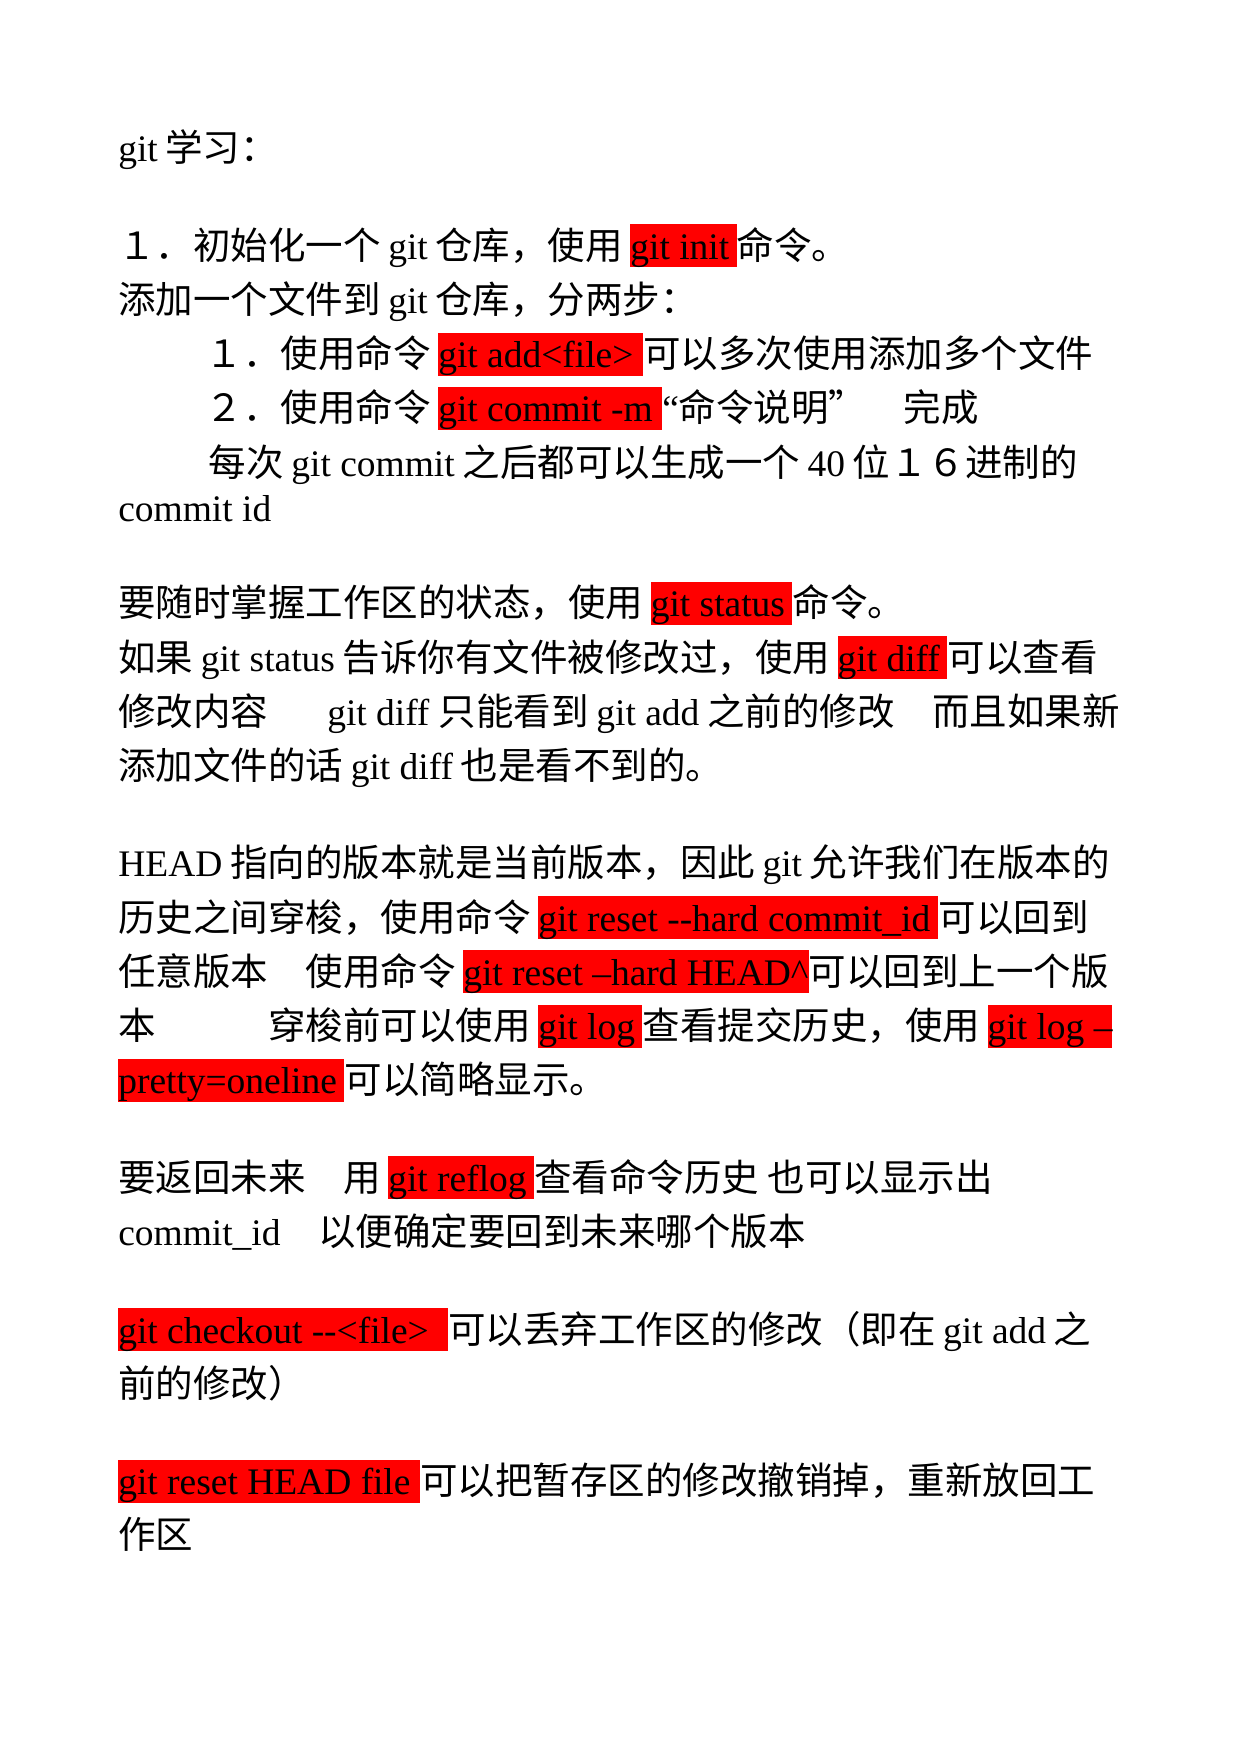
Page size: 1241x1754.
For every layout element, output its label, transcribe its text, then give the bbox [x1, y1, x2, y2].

text 添加一个文件到git仓库，分两步： [118, 270, 1122, 324]
text 要随时掌握工作区的状态，使用git status命令。 [118, 573, 1122, 627]
text HEAD指向的版本就是当前版本，因此git允许我们在版本的历史之间穿梭，使用命令git reset --hard commit_id可以回到任意版本 使用命令git reset –hard HEAD^可以回到上一个版本 穿梭前可以使用git log查看提交历史，使用git log –pretty=oneline可以简略显示。 [118, 833, 1122, 1105]
text git reset HEAD file 可以把暂存区的修改撤销掉，重新放回工作区 [118, 1451, 1122, 1560]
text git checkout --<file> 可以丢弃工作区的修改（即在git add之前的修改） [118, 1299, 1122, 1408]
text 每次git commit之后都可以生成一个40位１６进制的commit id [118, 433, 1122, 530]
text １．初始化一个git仓库，使用git init命令。 [118, 216, 1122, 270]
text git学习： [118, 118, 1122, 172]
text 要返回未来 用git reflog查看命令历史 也可以显示出commit_id 以便确定要回到未来哪个版本 [118, 1148, 1122, 1256]
text １．使用命令git add<file> 可以多次使用添加多个文件 [118, 324, 1122, 378]
text 如果git status告诉你有文件被修改过，使用git diff可以查看修改内容 git diff 只能看到git add之前的修改 而且如果新添加文件的话git diff也是看不到的。 [118, 627, 1122, 790]
text ２．使用命令git commit -m “命令说明” 完成 [118, 378, 1122, 433]
